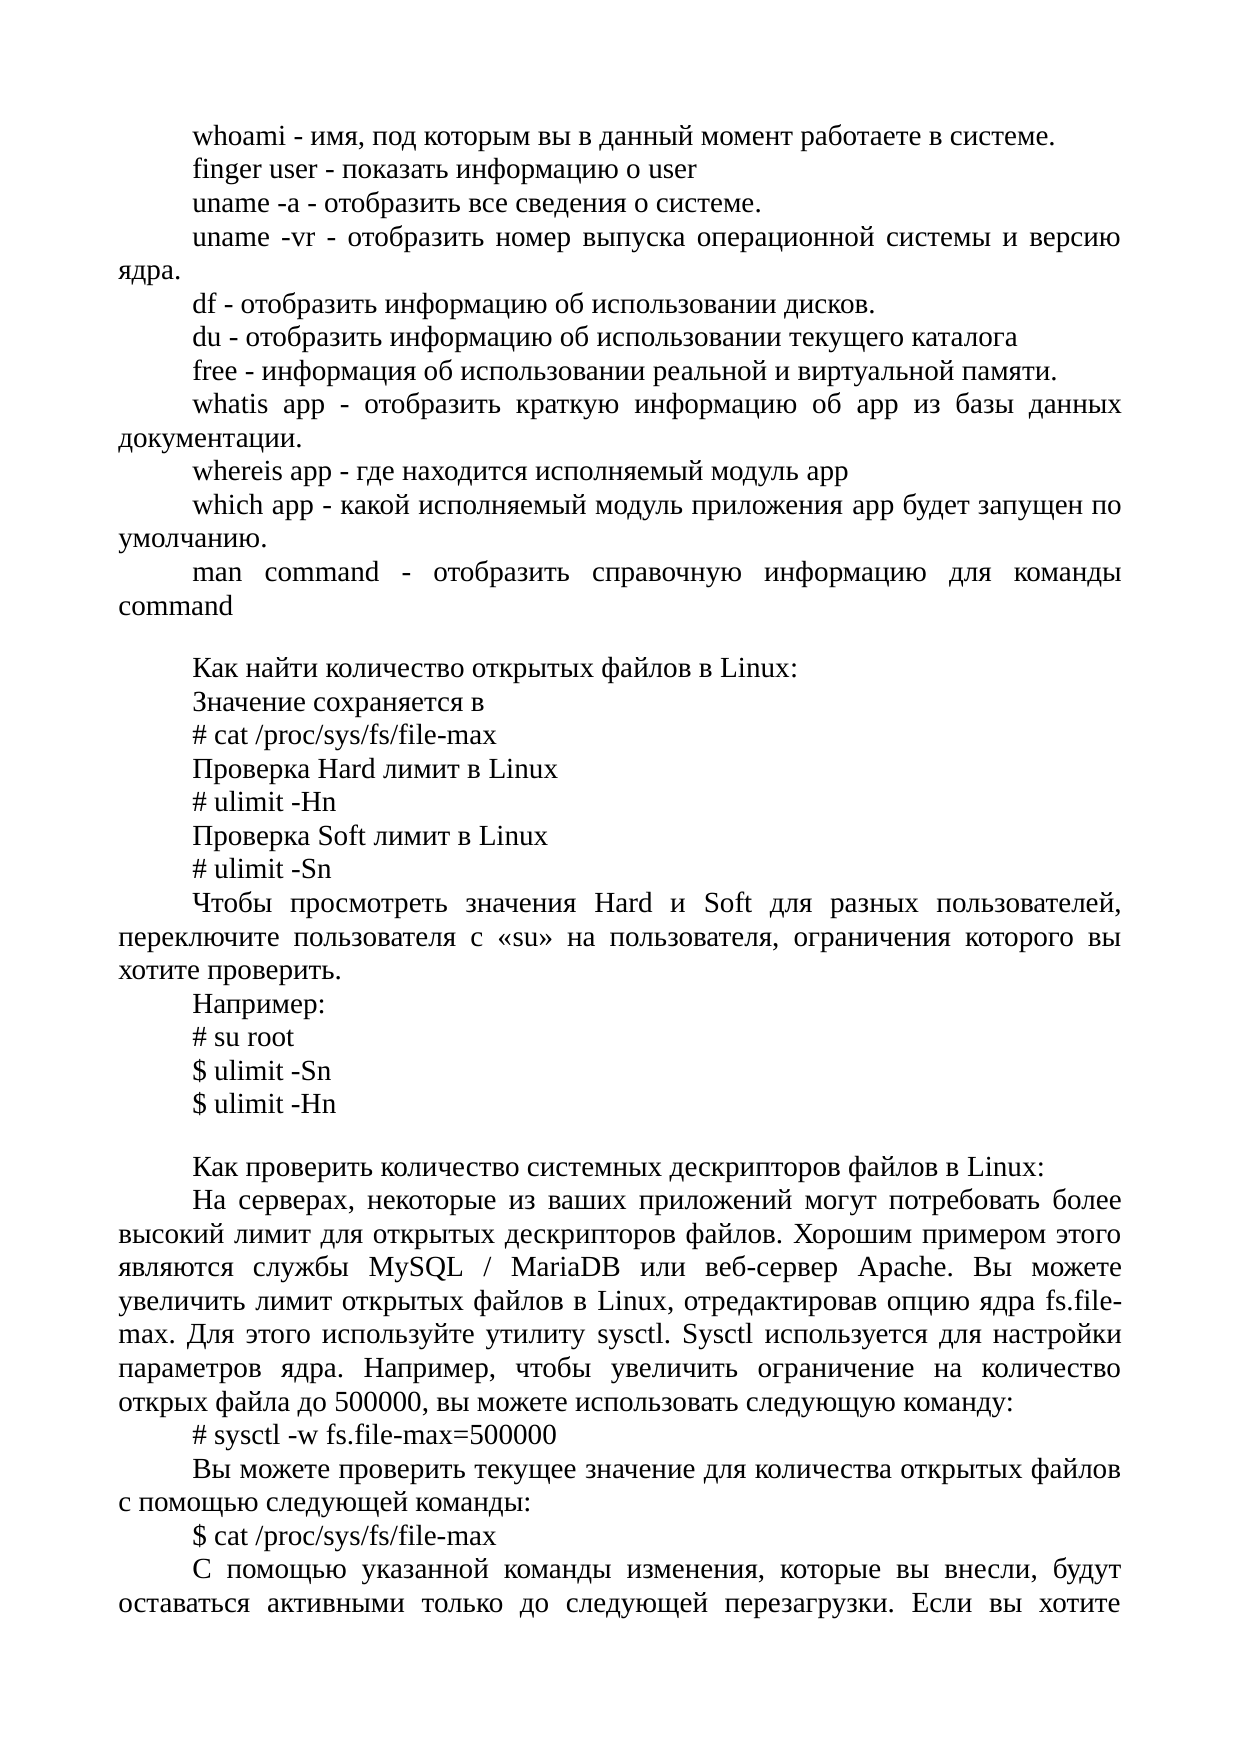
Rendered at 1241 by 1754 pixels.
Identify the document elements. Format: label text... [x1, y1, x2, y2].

text finger user - показать информацию о user [118, 152, 1122, 185]
text whatis app - отобразить краткую информацию об app из базы данных документации. [118, 386, 1122, 453]
text uname -a - отобразить все сведения о системе. [118, 185, 1122, 219]
text man command - отобразить справочную информацию для команды command [118, 554, 1122, 621]
text С помощью указанной команды изменения, которые вы внесли, будут оставаться активными только до следующей перезагрузки. Если вы хотите [118, 1551, 1122, 1618]
text Как найти количество открытых файлов в Linux: [118, 650, 1122, 684]
text Например: [118, 986, 1122, 1019]
text # ulimit -Hn [118, 784, 1122, 818]
text Проверка Soft лимит в Linux [118, 818, 1122, 852]
text df - отобразить информацию об использовании дисков. [118, 286, 1122, 319]
text uname -vr - отобразить номер выпуска операционной системы и версию ядра. [118, 219, 1122, 286]
text # cat /proc/sys/fs/file-max [118, 717, 1122, 751]
text whoami - имя, под которым вы в данный момент работаете в системе. [118, 118, 1122, 152]
text Проверка Hard лимит в Linux [118, 751, 1122, 784]
text # ulimit -Sn [118, 852, 1122, 885]
text На серверах, некоторые из ваших приложений могут потребовать более высокий лимит для открытых дескрипторов файлов. Хорошим примером этого являются службы MySQL / MariaDB или веб-сервер Apache. Вы можете увеличить лимит открытых файлов в Linux, отредактировав опцию ядра fs.file-max. Для этого используйте утилиту sysctl. Sysctl используется для настройки параметров ядра. Например, чтобы увеличить ограничение на количество открых файла до 500000, вы можете использовать следующую команду: [118, 1182, 1122, 1417]
text Значение сохраняется в [118, 684, 1122, 717]
text # sysctl -w fs.file-max=500000 [118, 1417, 1122, 1451]
text $ ulimit -Sn [118, 1053, 1122, 1086]
text Вы можете проверить текущее значение для количества открытых файлов с помощью следующей команды: [118, 1451, 1122, 1518]
text which app - какой исполняемый модуль приложения app будет запущен по умолчанию. [118, 487, 1122, 554]
text Чтобы просмотреть значения Hard и Soft для разных пользователей, переключите пользователя с «su» на пользователя, ограничения которого вы хотите проверить. [118, 885, 1122, 986]
text $ ulimit -Hn [118, 1086, 1122, 1120]
text du - отобразить информацию об использовании текущего каталога [118, 319, 1122, 353]
text $ cat /proc/sys/fs/file-max [118, 1518, 1122, 1551]
text Как проверить количество системных дескрипторов файлов в Linux: [118, 1149, 1122, 1182]
text whereis app - где находится исполняемый модуль app [118, 453, 1122, 487]
text free - информация об использовании реальной и виртуальной памяти. [118, 353, 1122, 386]
text # su root [118, 1019, 1122, 1053]
